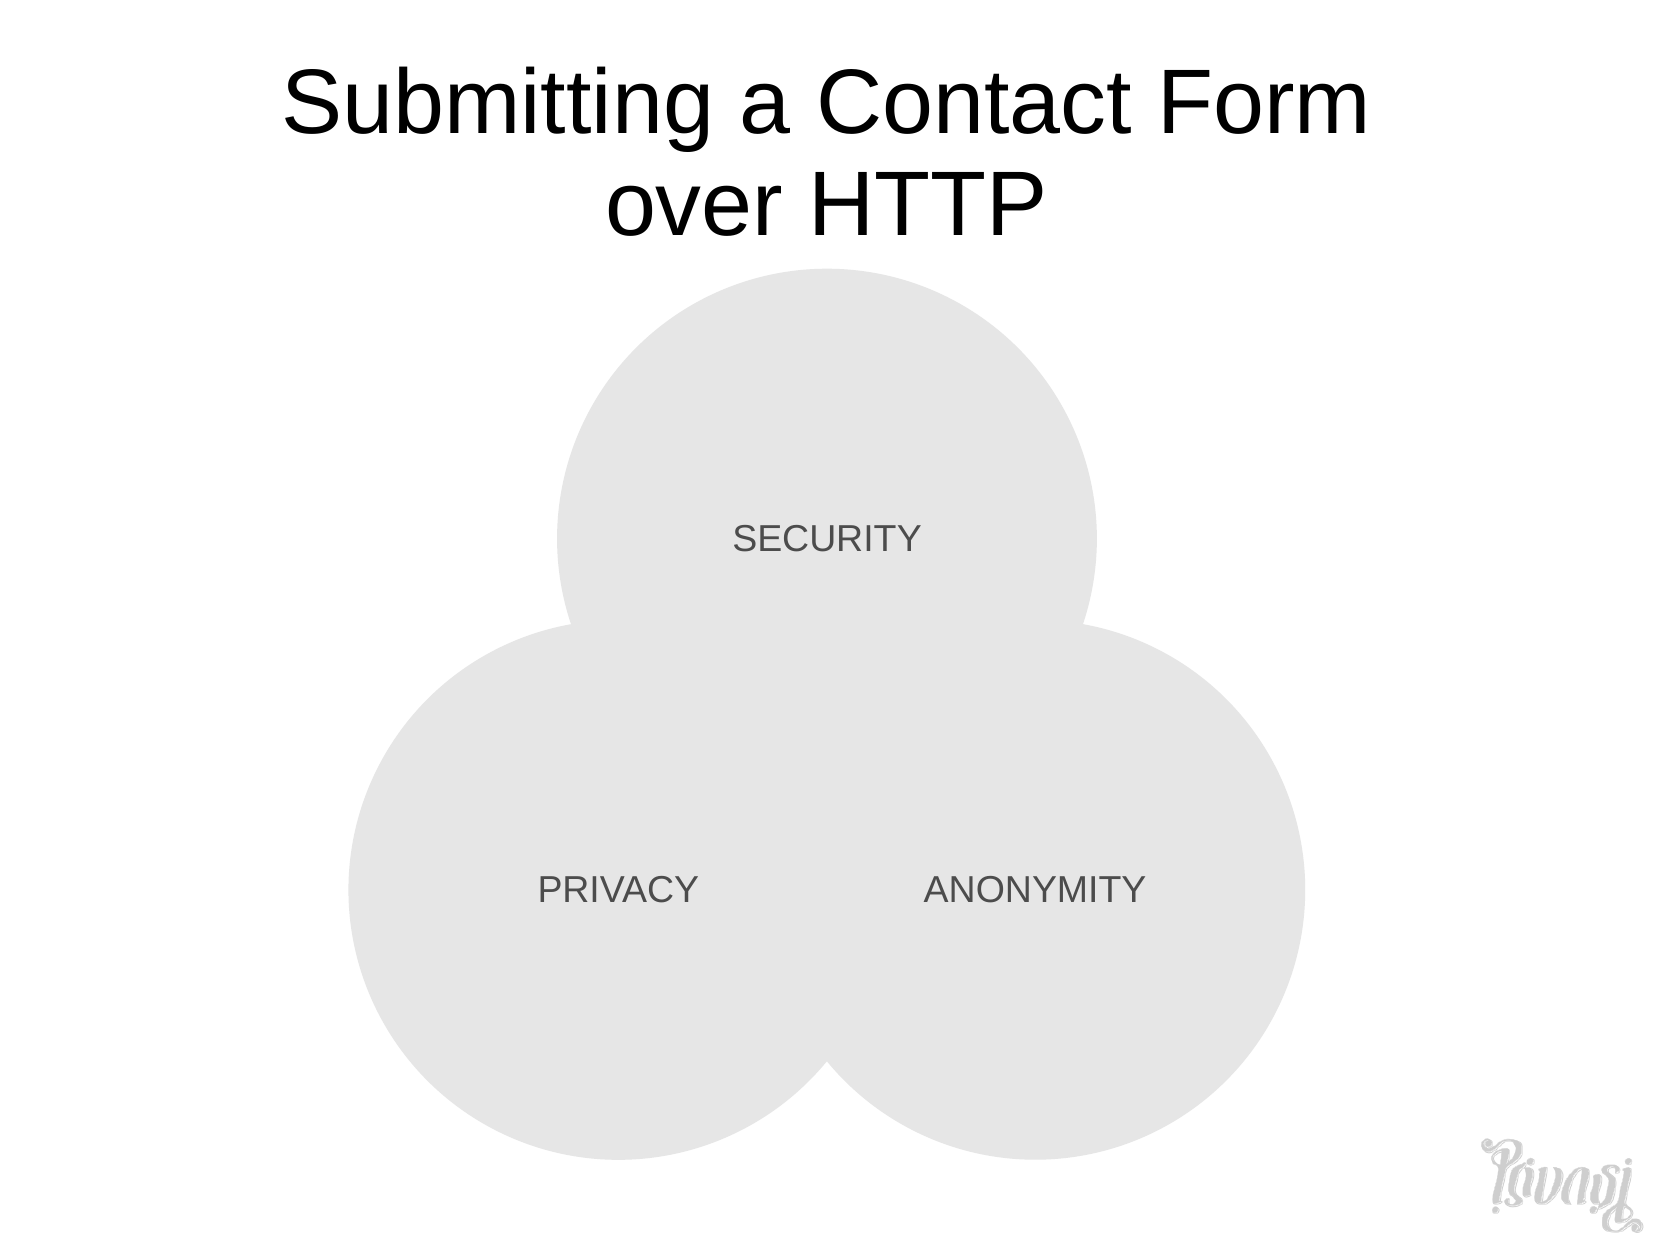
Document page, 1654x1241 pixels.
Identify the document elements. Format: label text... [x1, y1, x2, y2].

text_box SECURITY [560, 271, 1094, 722]
text_box PRIVACY [351, 622, 827, 1157]
title Submitting a Contact Form over HTTP [82, 49, 1571, 257]
text_box ANONYMITY [768, 622, 1303, 1157]
